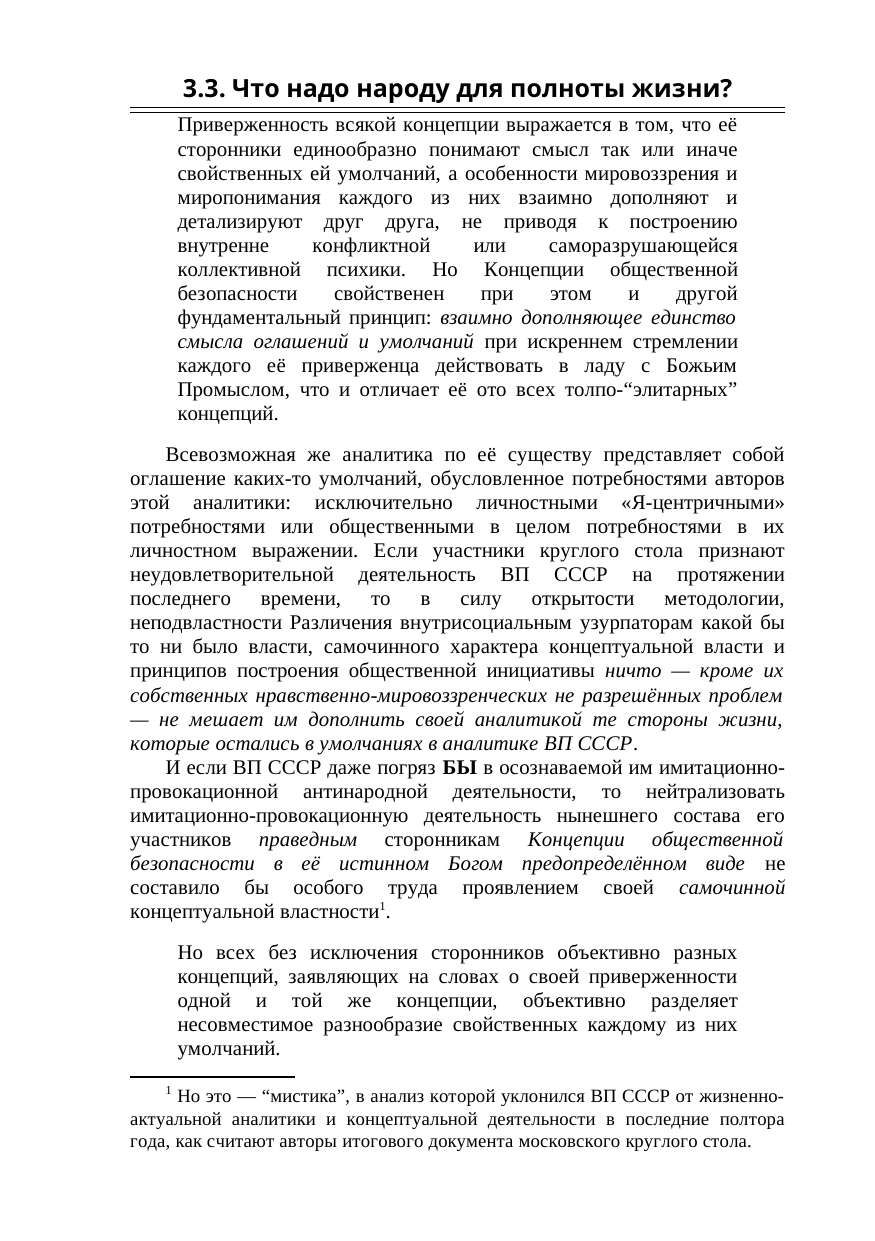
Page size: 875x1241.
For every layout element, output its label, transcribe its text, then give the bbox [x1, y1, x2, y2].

text Приверженность всякой концепции выражается в том, что её сторонники единообразно понимают смысл так или иначе свойственных ей умолчаний, а особенности мировоззрения и миропонимания каждого из них взаимно дополняют и детализируют друг друга, не приводя к построению внутренне конфликтной или саморазрушающейся коллективной психики. Но Концепции общественной безопасности свойственен при этом и другой фундаментальный принцип: взаимно дополняющее единство смысла оглашений и умолчаний при искреннем стремлении каждого её приверженца действовать в ладу с Божьим Промыслом, что и отличает её ото всех толпо-“элитарных” концепций. [177, 113, 738, 425]
text Но всех без исключения сторонников объективно разных концепций, заявляющих на словах о своей приверженности одной и той же концепции, объективно разделяет несовместимое разнообразие свойственных каждому из них умолчаний. [177, 940, 738, 1060]
text Но это — “мистика”, в анализ которой уклонился ВП СССР от жизненно-актуальной аналитики и концептуальной деятельности в последние полтора года, как считают авторы итогового документа московского круглого стола. [130, 1083, 785, 1152]
text И если ВП СССР даже погряз БЫ в осознаваемой им имитационно-провокационной антинародной деятельности, то нейтрализовать имитационно-провокационную деятельность нынешнего состава его участников праведным сторонникам Концепции общественной безопасности в её истинном Богом предопределённом виде не составило бы особого труда проявлением своей самочинной концептуальной властности. [130, 754, 785, 923]
text Всевозможная же аналитика по её существу представляет собой оглашение каких-то умолчаний, обусловленное потребностями авторов этой аналитики: исключительно личностными «Я-центричными» потребностями или общественными в целом потребностями в их личностном выражении. Если участники круглого стола признают неудовлетворительной деятельность ВП СССР на протяжении последнего времени, то в силу открытости методологии, неподвластности Различения внутрисоциальным узурпаторам какой бы то ни было власти, самочинного характера концептуальной власти и принципов построения общественной инициативы ничто — кроме их собственных нравственно-мировоззренческих не разрешённых проблем — не мешает им дополнить своей аналитикой те стороны жизни, которые остались в умолчаниях в аналитике ВП СССР. [130, 442, 785, 754]
